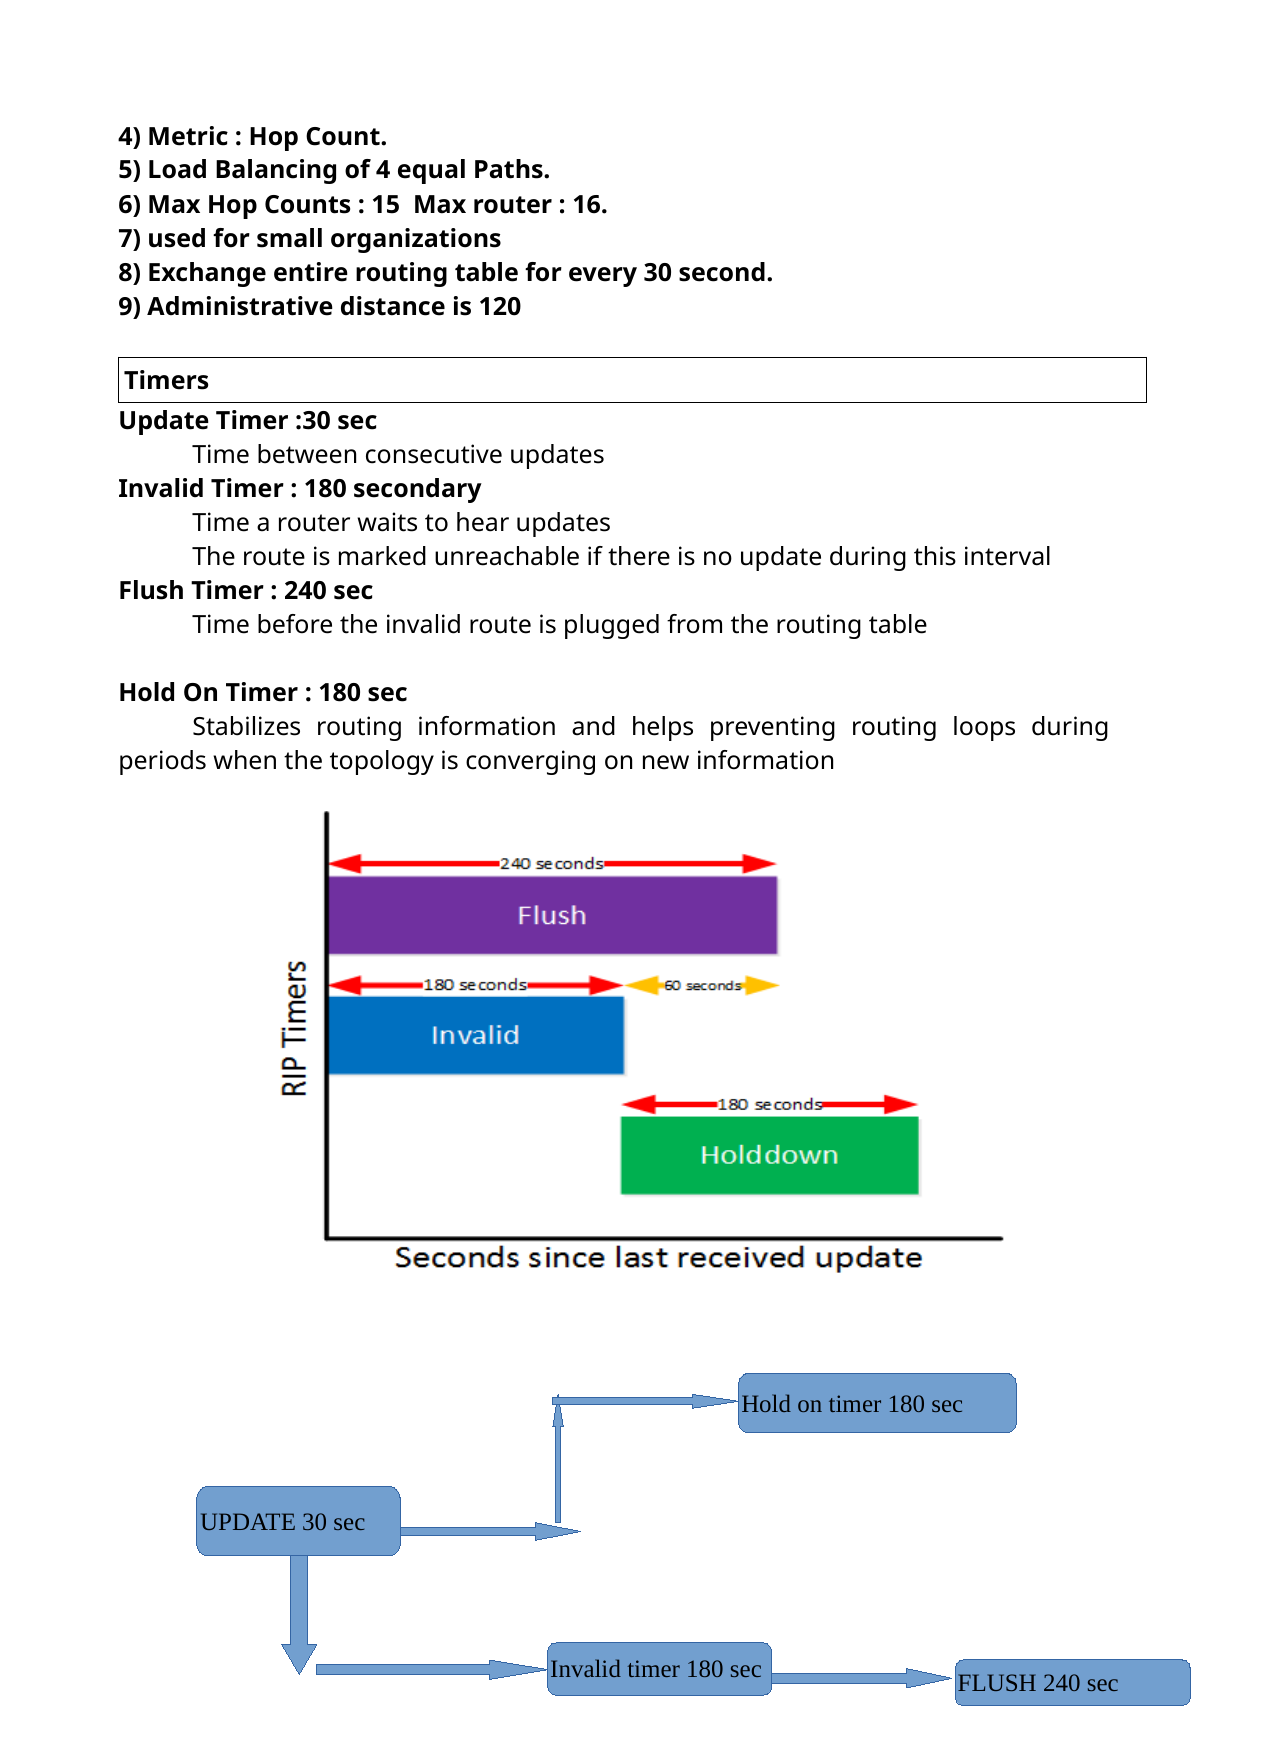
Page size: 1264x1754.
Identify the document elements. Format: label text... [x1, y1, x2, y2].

text Hold On Timer : 180 sec [118, 675, 1110, 709]
text 4) Metric : Hop Count. [118, 118, 1110, 152]
text Time a router waits to hear updates [118, 504, 1110, 538]
text Stabilizes routing information and helps preventing routing loops during periods when the topology is converging on new information [118, 709, 1110, 777]
picture [259, 811, 1005, 1293]
text 9) Administrative distance is 120 [118, 288, 1110, 322]
text 6) Max Hop Counts : 15 Max router : 16. [118, 186, 1110, 220]
text Update Timer :30 sec [118, 403, 1110, 436]
text The route is marked unreachable if there is no update during this interval [118, 538, 1110, 573]
text Time between consecutive updates [118, 436, 1110, 470]
text Time before the invalid route is plugged from the routing table [118, 607, 1110, 641]
text 7) used for small organizations [118, 220, 1110, 254]
text Invalid Timer : 180 secondary [118, 470, 1110, 504]
text 8) Exchange entire routing table for every 30 second. [118, 254, 1110, 288]
text 5) Load Balancing of 4 equal Paths. [118, 152, 1110, 186]
table_header Timers [119, 358, 1146, 402]
text Flush Timer : 240 sec [118, 573, 1110, 607]
